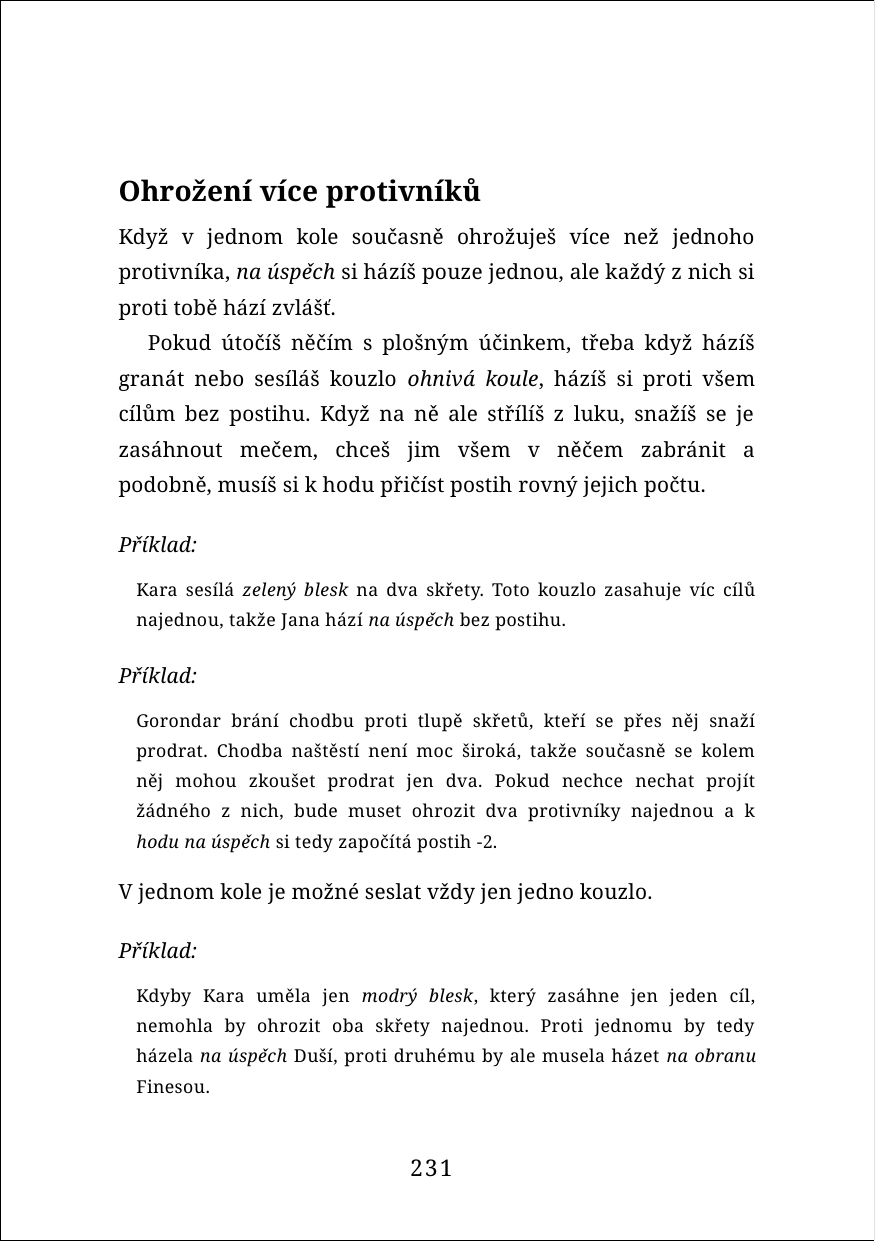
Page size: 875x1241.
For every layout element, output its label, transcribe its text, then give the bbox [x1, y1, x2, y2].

text Příklad: [118, 661, 756, 689]
text Příklad: [118, 530, 756, 558]
text Kara sesílá zelený blesk na dva skřety. Toto kouzlo zasahuje víc cílů najednou, takže Jana hází na úspěch bez postihu. [136, 577, 756, 631]
subtitle Ohrožení více protivníků [118, 172, 756, 210]
text Když v jednom kole současně ohrožuješ více než jednoho protivníka, na úspěch si házíš pouze jednou, ale každý z nich si proti tobě hází zvlášť. Pokud útočíš něčím s plošným účinkem, třeba když házíš granát nebo sesíláš kouzlo ohnivá koule, házíš si proti všem cílům bez postihu. Když na ně ale střílíš z luku, snažíš se je zasáhnout mečem, chceš jim všem v něčem zabránit a podobně, musíš si k hodu přičíst postih rovný jejich počtu. [118, 222, 756, 499]
text Gorondar brání chodbu proti tlupě skřetů, kteří se přes něj snaží prodrat. Chodba naštěstí není moc široká, takže současně se kolem něj mohou zkoušet prodrat jen dva. Pokud nechce nechat projít žádného z nich, bude muset ohrozit dva protivníky najednou a k hodu na úspěch si tedy započítá postih -2. [136, 708, 756, 853]
text Kdyby Kara uměla jen modrý blesk, který zasáhne jen jeden cíl, nemohla by ohrozit oba skřety najednou. Proti jednomu by tedy házela na úspěch Duší, proti druhému by ale musela házet na obranu Finesou. [136, 983, 756, 1098]
text Příklad: [118, 936, 756, 965]
text V jednom kole je možné seslat vždy jen jedno kouzlo. [118, 877, 756, 906]
